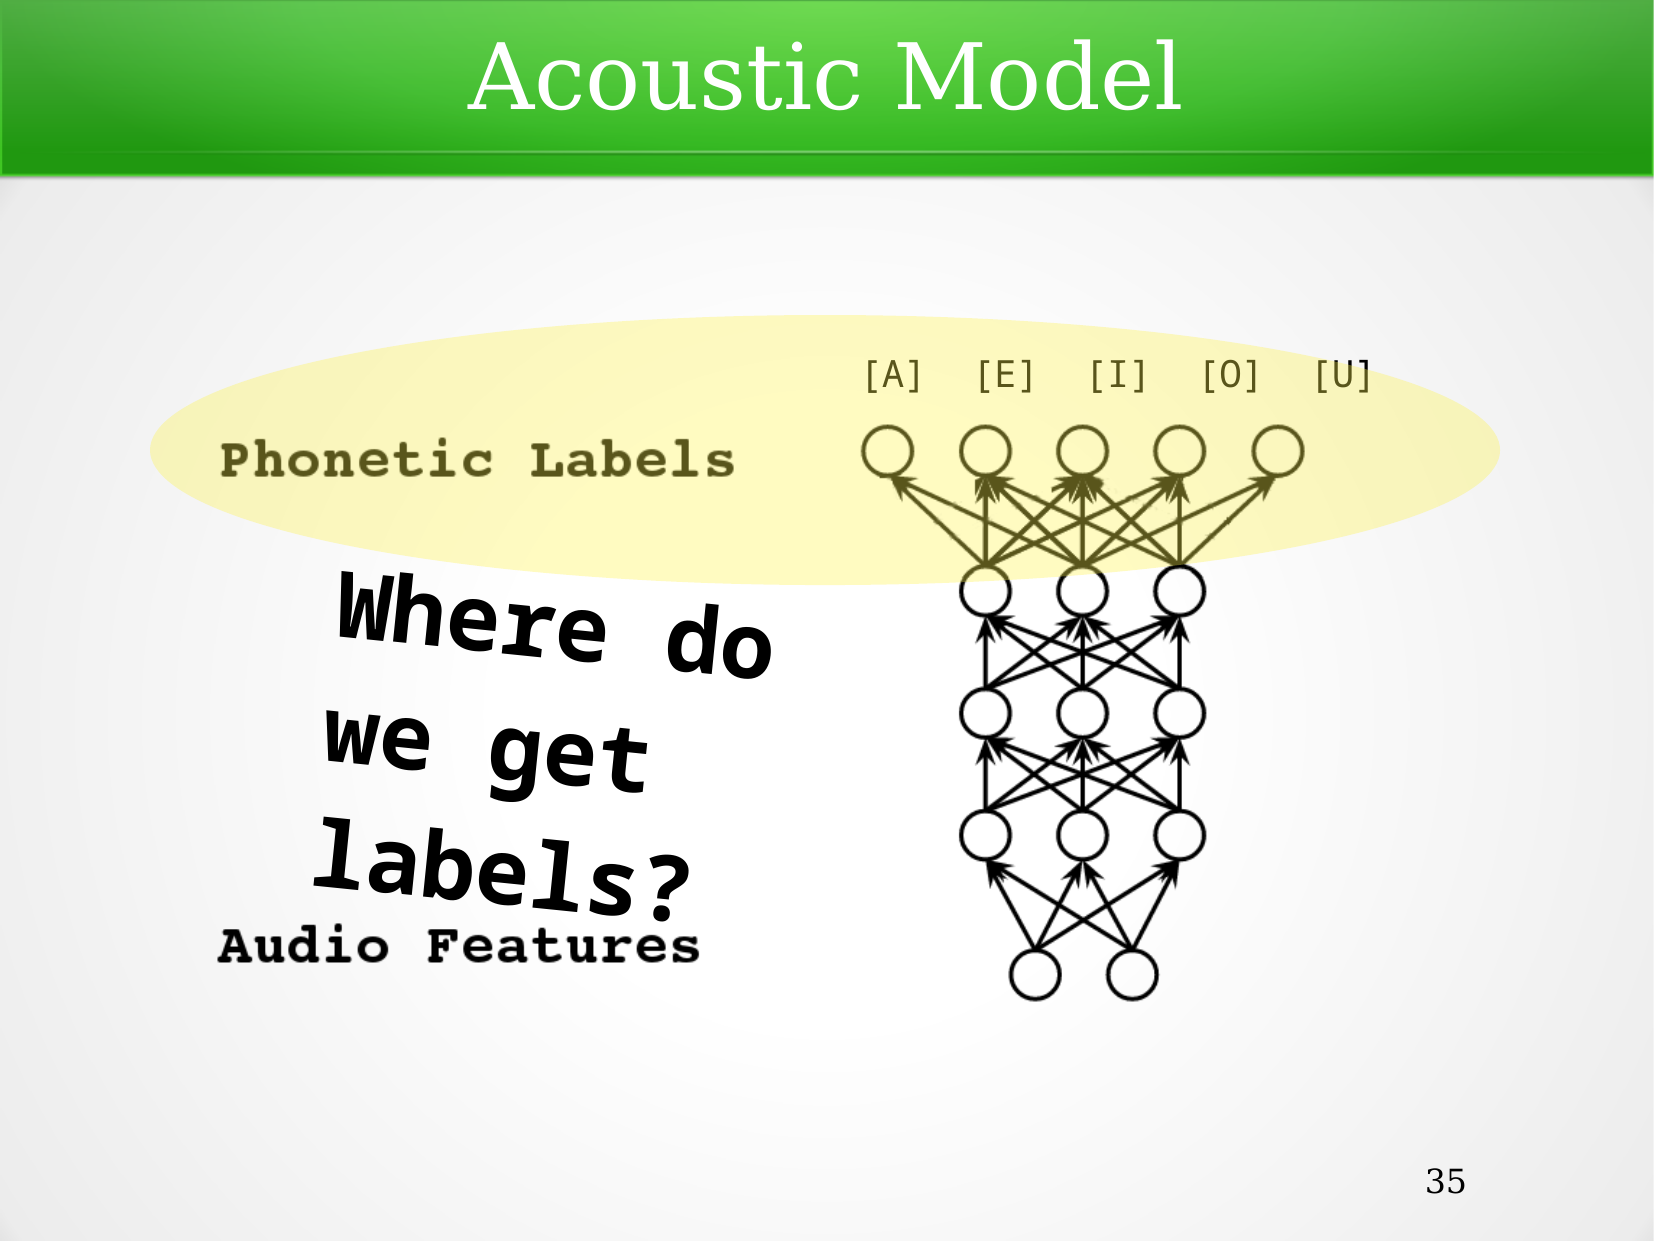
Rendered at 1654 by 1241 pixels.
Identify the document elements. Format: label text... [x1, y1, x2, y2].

title Acoustic Model [82, 11, 1571, 154]
text_box [A] [E] [I] [O] [U] [1224, 340, 1393, 376]
text_box [150, 315, 1501, 585]
picture [0, 0, 1654, 1241]
text_box Where do we get labels? [298, 530, 928, 905]
